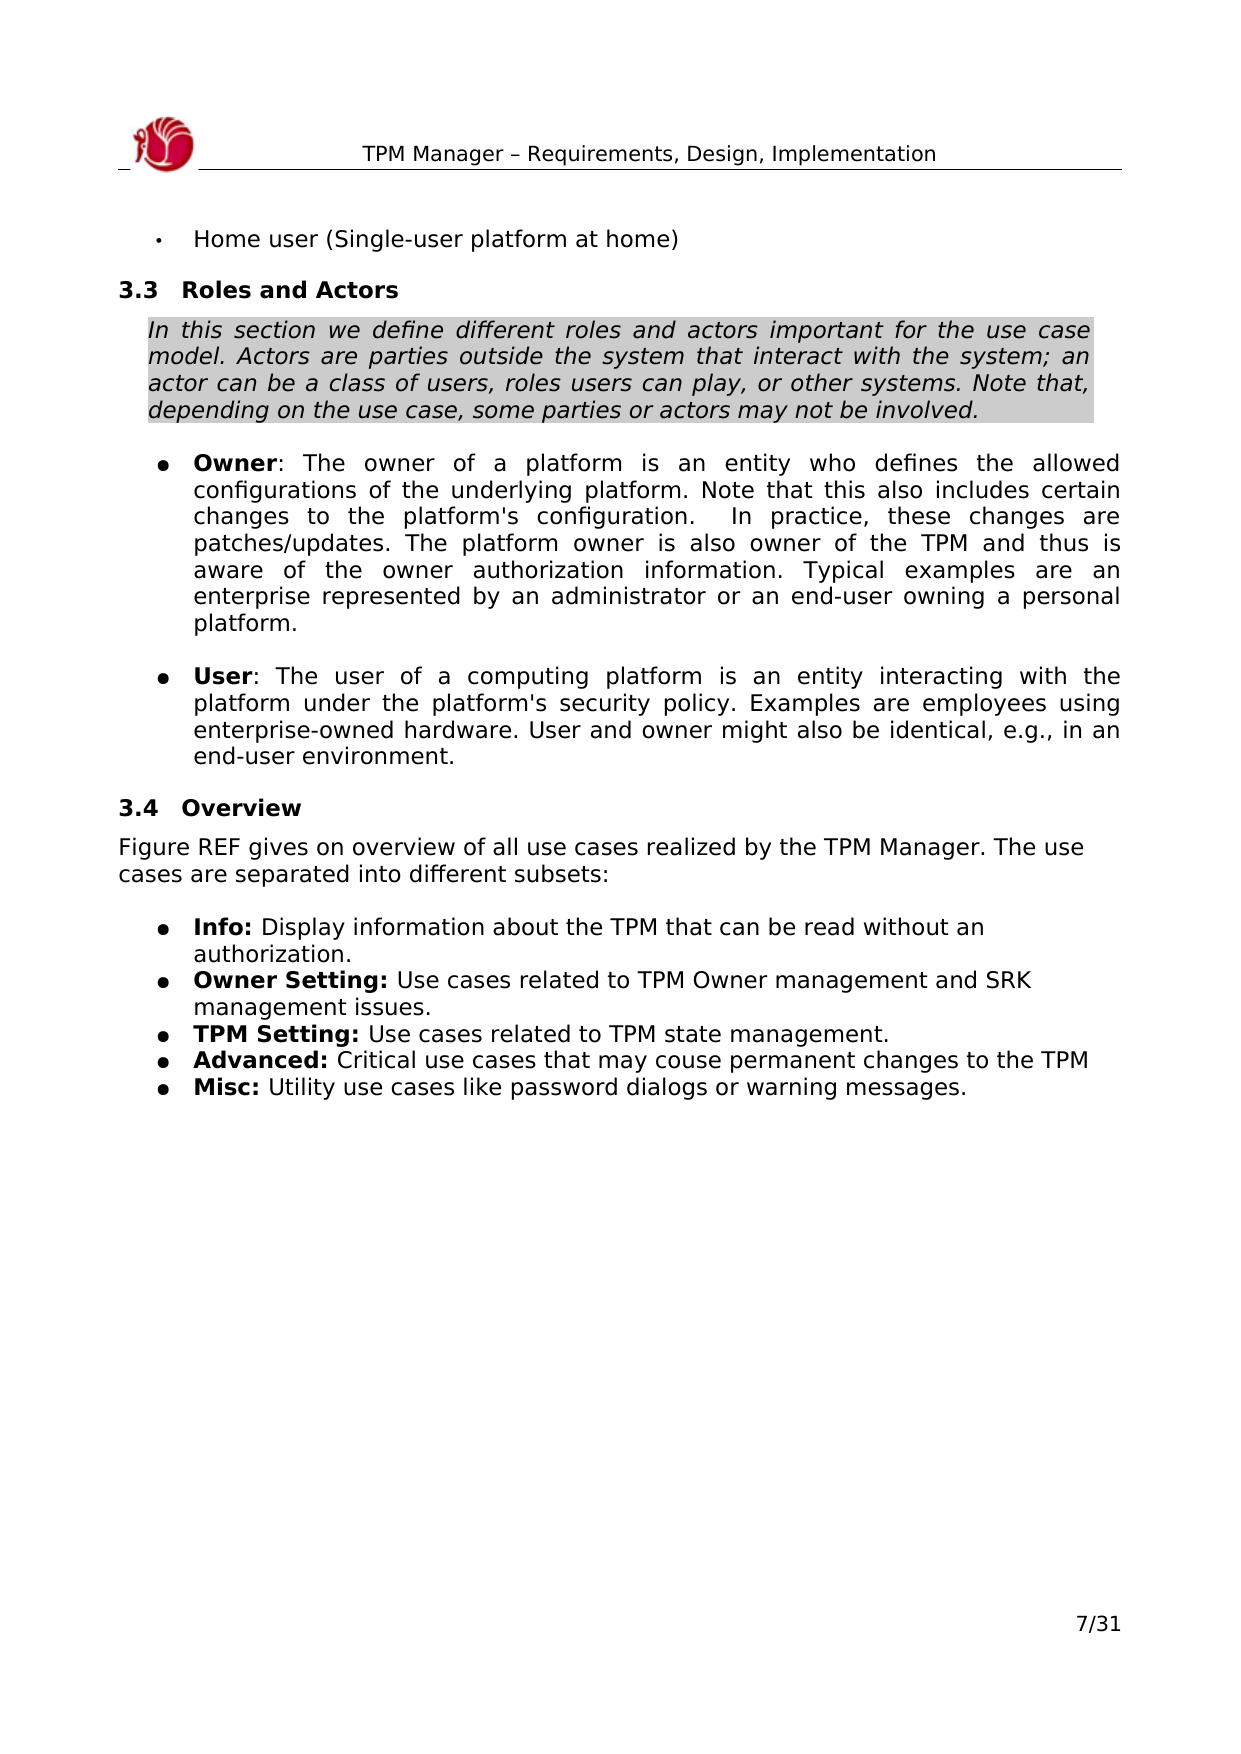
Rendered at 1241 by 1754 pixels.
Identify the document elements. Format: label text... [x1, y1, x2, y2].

list Misc: Utility use cases like password dialogs or warning messages. [156, 1074, 1122, 1101]
list Owner: The owner of a platform is an entity who defines the allowed configurations of the underlying platform. Note that this also includes certain changes to the platform's configuration. In practice, these changes are patches/updates. The platform owner is also owner of the TPM and thus is aware of the owner authorization information. Typical examples are an enterprise represented by an administrator or an end-user owning a personal platform. [156, 450, 1122, 637]
subtitle Overview [118, 795, 1122, 822]
list Advanced: Critical use cases that may couse permanent changes to the TPM [156, 1048, 1122, 1074]
list Info: Display information about the TPM that can be read without an authorization. [156, 914, 1122, 968]
picture [130, 114, 199, 174]
subtitle Roles and Actors [118, 278, 1122, 304]
list Owner Setting: Use cases related to TPM Owner management and SRK management issues. [156, 968, 1122, 1021]
list User: The user of a computing platform is an entity interacting with the platform under the platform's security policy. Examples are employees using enterprise-owned hardware. User and owner might also be identical, e.g., in an end-user environment. [156, 663, 1122, 770]
text In this section we define different roles and actors important for the use case model. Actors are parties outside the system that interact with the system; an actor can be a class of users, roles users can play, or other systems. Note that, depending on the use case, some parties or actors may not be involved. [148, 317, 1094, 423]
text Figure REF gives on overview of all use cases realized by the TPM Manager. The use cases are separated into different subsets: [118, 834, 1122, 888]
list Home user (Single-user platform at home) [156, 226, 1122, 253]
list TPM Setting: Use cases related to TPM state management. [156, 1021, 1122, 1048]
